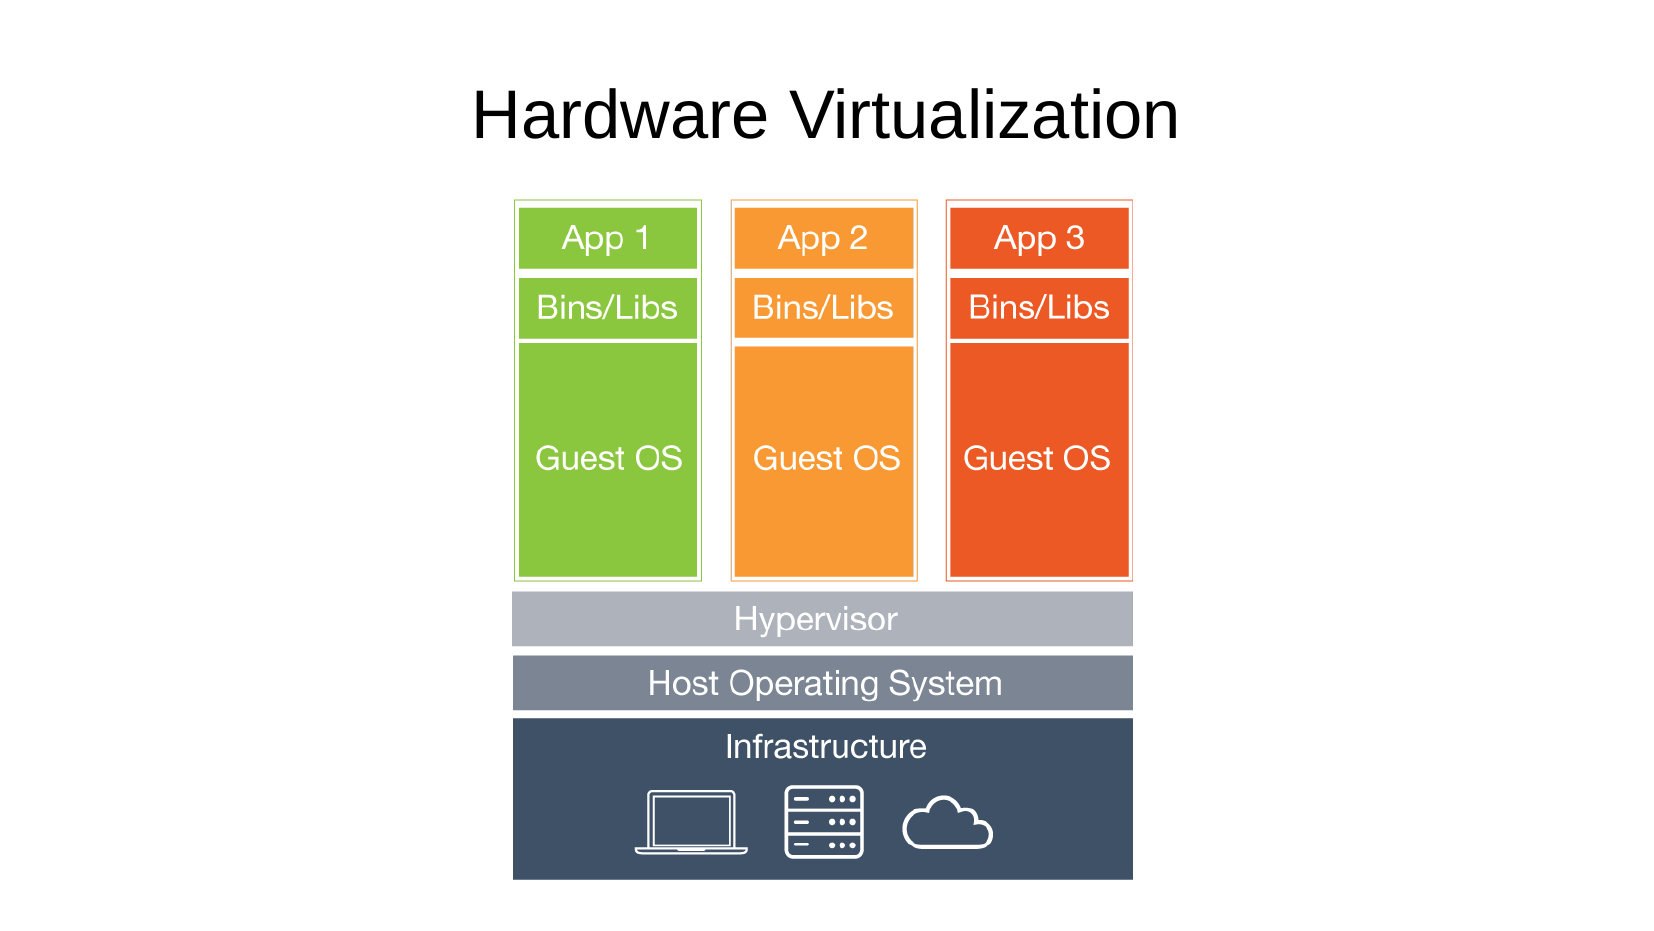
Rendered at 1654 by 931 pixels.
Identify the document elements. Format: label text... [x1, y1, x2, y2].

title Hardware Virtualization [82, 37, 1571, 193]
picture [512, 199, 1133, 880]
